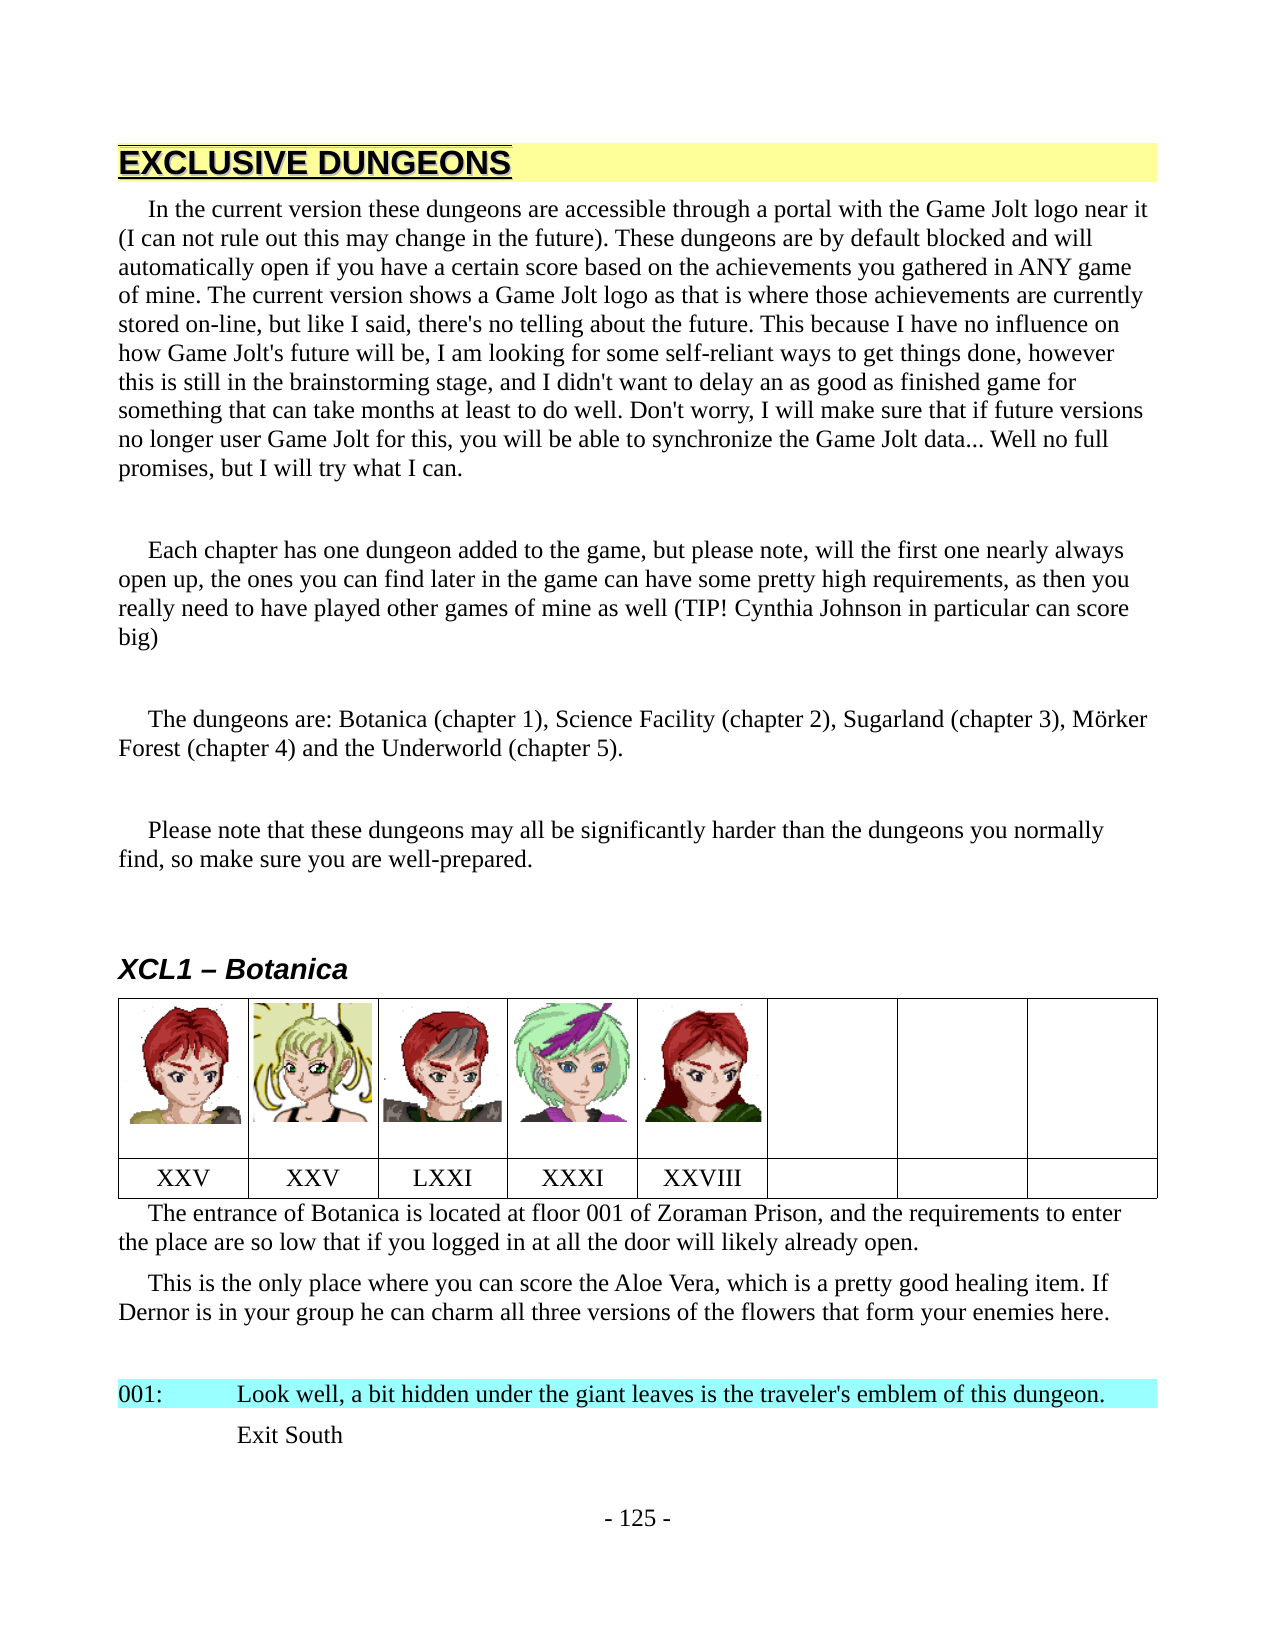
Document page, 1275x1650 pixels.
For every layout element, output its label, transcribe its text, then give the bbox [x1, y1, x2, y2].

table_cell XXXI [508, 1159, 637, 1198]
text The entrance of Botanica is located at floor 001 of Zoraman Prison, and the requirements to enter the place are so low that if you logged in at all the door will likely already open. [118, 1199, 1157, 1256]
text Each chapter has one dungeon added to the game, but please note, will the first one nearly always open up, the ones you can find later in the game can have some pretty high requirements, as then you really need to have played other games of mine as well (TIP! Cynthia Johnson in particular can score big) [118, 536, 1157, 651]
text In the current version these dungeons are accessible through a portal with the Game Jolt logo near it (I can not rule out this may change in the future). These dungeons are by default blocked and will automatically open if you have a certain score based on the achievements you gathered in ANY game of mine. The current version shows a Game Jolt logo as that is where those achievements are currently stored on-line, but like I said, there's no telling about the future. This because I have no influence on how Game Jolt's future will be, I am looking for some self-reliant ways to get things done, however this is still in the brainstorming stage, and I didn't want to delay an as good as finished game for something that can take months at least to do well. Don't worry, I will make sure that if future versions no longer user Game Jolt for this, you will be able to synchronize the Game Jolt data... Well no full promises, but I will try what I can. [118, 194, 1157, 482]
table_header [1028, 999, 1157, 1158]
picture [513, 1003, 632, 1122]
table_cell [1028, 1159, 1157, 1198]
table_header [249, 999, 378, 1158]
table_cell XXV [119, 1159, 248, 1198]
table_cell [898, 1159, 1027, 1198]
text Please note that these dungeons may all be significantly harder than the dungeons you normally find, so make sure you are well-prepared. [118, 816, 1157, 873]
table_header [768, 999, 897, 1158]
subtitle XCL1 – Botanica [118, 952, 1157, 985]
table_header [119, 999, 248, 1158]
table_header [379, 999, 507, 1158]
table_cell [768, 1159, 897, 1198]
picture [124, 1003, 242, 1124]
text The dungeons are: Botanica (chapter 1), Science Facility (chapter 2), Sugarland (chapter 3), Mörker Forest (chapter 4) and the Underworld (chapter 5). [118, 704, 1157, 762]
text 001: Look well, a bit hidden under the giant leaves is the traveler's emblem of this dungeon. [118, 1379, 1157, 1408]
table_header [508, 999, 637, 1158]
text Exit South [118, 1421, 1157, 1449]
picture [643, 1003, 762, 1122]
table_header [898, 999, 1027, 1158]
table_cell LXXI [379, 1159, 507, 1198]
picture [253, 1003, 372, 1122]
subtitle EXCLUSIVE DUNGEONS [118, 143, 1157, 182]
table_header [638, 999, 767, 1158]
table_cell XXVIII [638, 1159, 767, 1198]
table_cell XXV [249, 1159, 378, 1198]
text This is the only place where you can score the Aloe Vera, which is a pretty good healing item. If Dernor is in your group he can charm all three versions of the flowers that form your enemies here. [118, 1268, 1157, 1326]
picture [383, 1003, 502, 1122]
